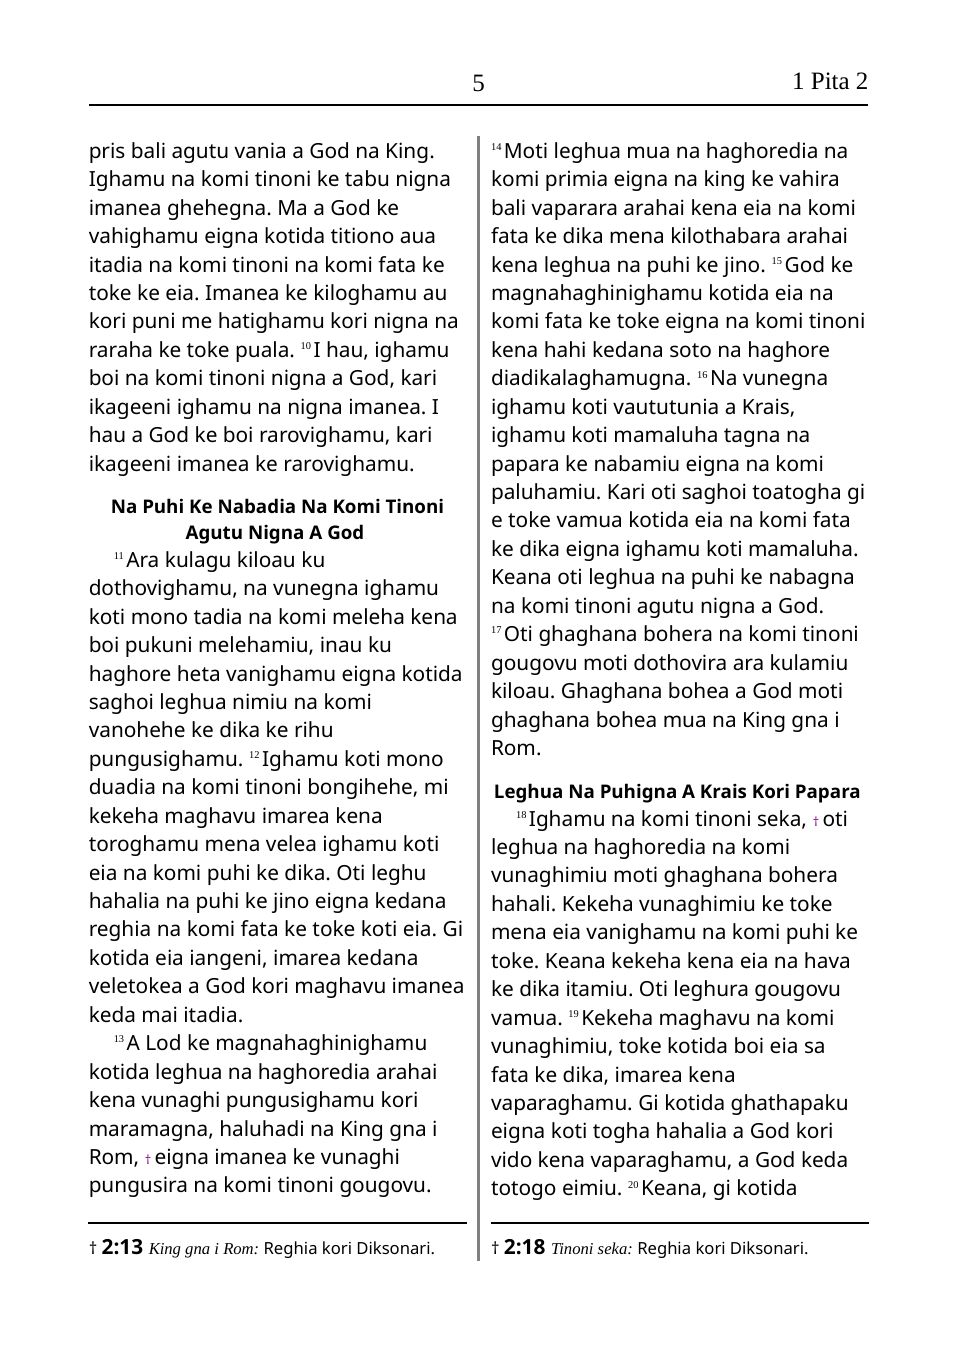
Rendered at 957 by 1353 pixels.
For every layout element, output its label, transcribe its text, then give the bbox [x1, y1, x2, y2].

text 11 Ara kulagu kiloau ku dothovighamu, na vunegna ighamu koti mono tadia na komi meleha kena boi pukuni melehamiu, inau ku haghore heta vanighamu eigna kotida saghoi leghua nimiu na komi vanohehe ke dika ke rihu pungusighamu. 12 Ighamu koti mono duadia na komi tinoni bongihehe, mi kekeha maghavu imarea kena toroghamu mena velea ighamu koti eia na komi puhi ke dika. Oti leghu hahalia na puhi ke jino eigna kedana reghia na komi fata ke toke koti eia. Gi kotida eia iangeni, imarea kedana veletokea a God kori maghavu imanea keda mai itadia. [88, 545, 466, 1028]
text 18 Ighamu na komi tinoni seka, oti leghua na haghoredia na komi vunaghimiu moti ghaghana bohera hahali. Kekeha vunaghimiu ke toke mena eia vanighamu na komi puhi ke toke. Keana kekeha kena eia na hava ke dika itamiu. Oti leghura gougovu vamua. 19 Kekeha maghavu na komi vunaghimiu, toke kotida boi eia sa fata ke dika, imarea kena vaparaghamu. Gi kotida ghathapaku eigna koti togha hahalia a God kori vido kena vaparaghamu, a God keda totogo eimiu. 20 Keana, gi kotida [491, 804, 868, 1202]
text 2:18 Tinoni seka: Reghia kori Diksonari. [491, 1232, 868, 1260]
text 2:13 King gna i Rom: Reghia kori Diksonari. [88, 1232, 466, 1260]
text Na Puhi Ke Nabadia Na Komi Tinoni Agutu Nigna A God [88, 494, 466, 545]
text pris bali agutu vania a God na King. Ighamu na komi tinoni ke tabu nigna imanea ghehegna. Ma a God ke vahighamu eigna kotida titiono aua itadia na komi tinoni na komi fata ke toke ke eia. Imanea ke kiloghamu au kori puni me hatighamu kori nigna na raraha ke toke puala. 10 I hau, ighamu boi na komi tinoni nigna a God, kari ikageeni ighamu na nigna imanea. I hau a God ke boi rarovighamu, kari ikageeni imanea ke rarovighamu. [88, 136, 466, 477]
text 14 Moti leghua mua na haghoredia na komi primia eigna na king ke vahira bali vaparara arahai kena eia na komi fata ke dika mena kilothabara arahai kena leghua na puhi ke jino. 15 God ke magnahaghinighamu kotida eia na komi fata ke toke eigna na komi tinoni kena hahi kedana soto na haghore diadikalaghamugna. 16 Na vunegna ighamu koti vaututunia a Krais, ighamu koti mamaluha tagna na papara ke nabamiu eigna na komi paluhamiu. Kari oti saghoi toatogha gi e toke vamua kotida eia na komi fata ke dika eigna ighamu koti mamaluha. Keana oti leghua na puhi ke nabagna na komi tinoni agutu nigna a God. 17 Oti ghaghana bohera na komi tinoni gougovu moti dothovira ara kulamiu kiloau. Ghaghana bohea a God moti ghaghana bohea mua na King gna i Rom. [491, 136, 868, 762]
text Leghua Na Puhigna A Krais Kori Papara [491, 778, 868, 804]
text 13 A Lod ke magnahaghinighamu kotida leghua na haghoredia arahai kena vunaghi pungusighamu kori maramagna, haluhadi na King gna i Rom, eigna imanea ke vunaghi pungusira na komi tinoni gougovu. [88, 1028, 466, 1199]
